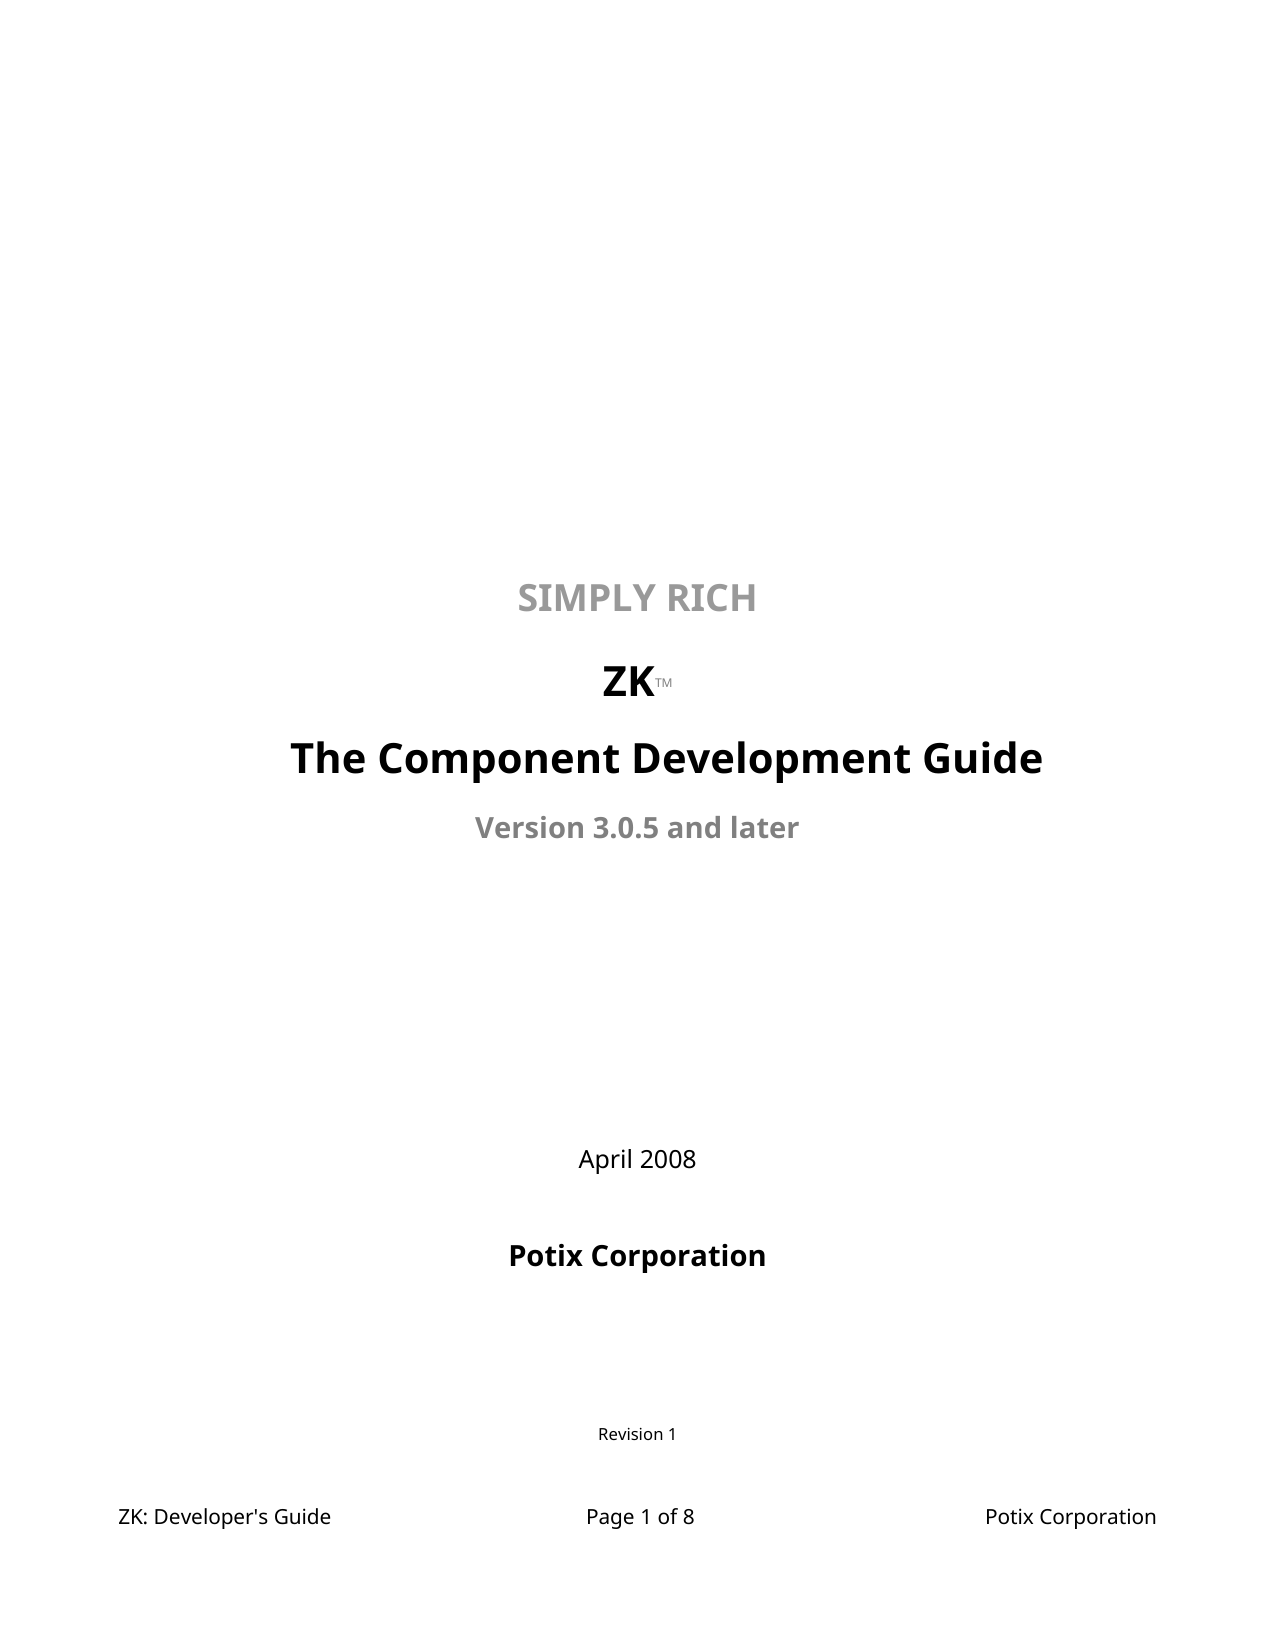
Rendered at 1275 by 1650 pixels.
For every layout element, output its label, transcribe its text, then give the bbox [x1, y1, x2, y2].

text April 2008 [118, 1142, 1157, 1176]
subtitle Version 3.0.5 and later [118, 807, 1157, 847]
title The Component Development Guide [177, 729, 1157, 786]
text Potix Corporation [118, 1235, 1157, 1275]
text SIMPLY RICH [118, 571, 1157, 622]
text ZKTM [118, 652, 1157, 708]
text Revision 1 [118, 1422, 1157, 1445]
